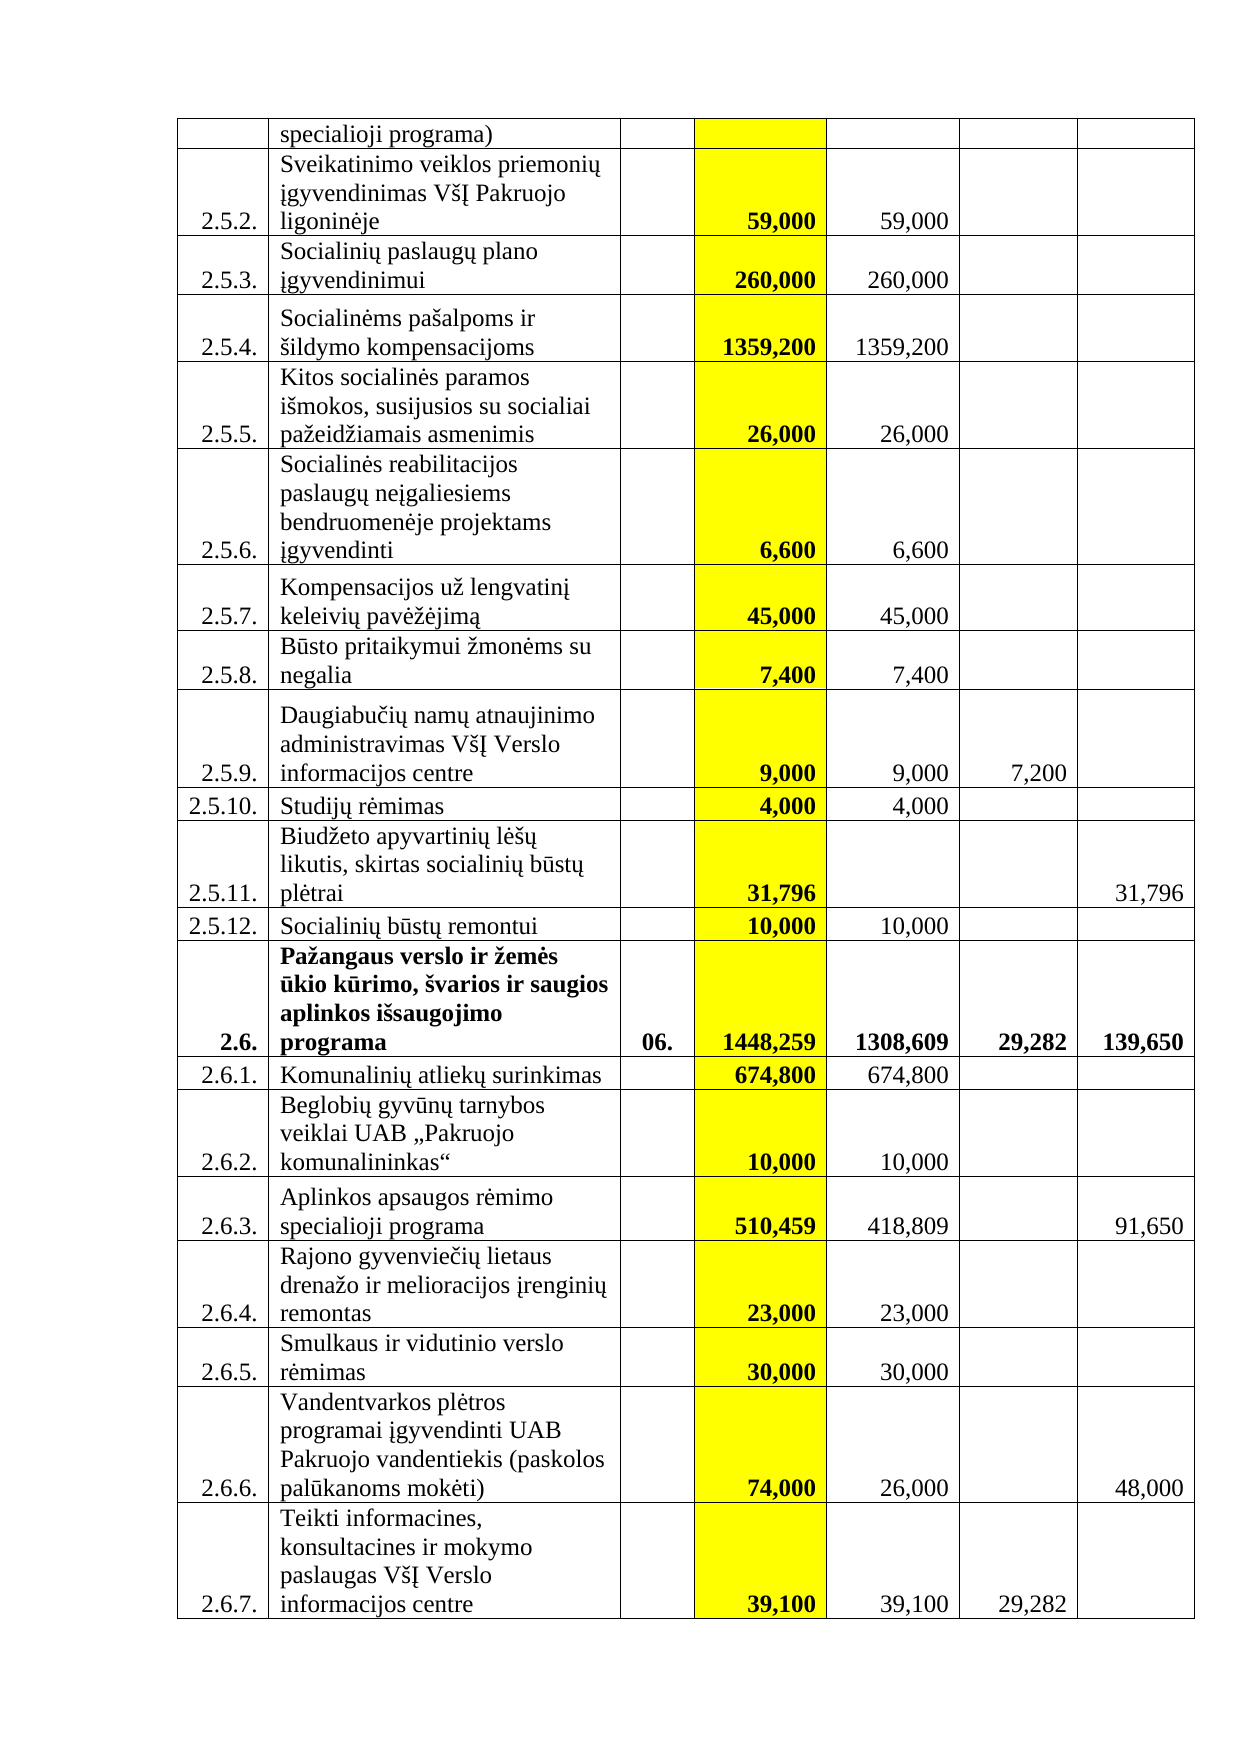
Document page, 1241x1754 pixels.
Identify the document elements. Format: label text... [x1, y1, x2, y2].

table_cell 91,650 [1078, 1177, 1194, 1240]
table_cell 2.5.5. [178, 362, 268, 448]
table_cell Socialinių būstų remontui [269, 908, 620, 940]
table_cell 10,000 [695, 1090, 826, 1176]
table_cell Vandentvarkos plėtros programai įgyvendinti UAB Pakruojo vandentiekis (paskolos palūkanoms mokėti) [269, 1387, 620, 1502]
table_cell 6,600 [827, 449, 959, 564]
table_cell specialioji programa) [269, 119, 620, 148]
table_cell 10,000 [695, 908, 826, 940]
table_cell 510,459 [695, 1177, 826, 1240]
table_cell 260,000 [695, 236, 826, 294]
table_cell [621, 821, 694, 907]
table_cell [1078, 236, 1194, 294]
table_cell [621, 1328, 694, 1386]
table_cell Komunalinių atliekų surinkimas [269, 1057, 620, 1089]
table_cell 10,000 [827, 908, 959, 940]
table_cell Studijų rėmimas [269, 788, 620, 820]
table_cell Pažangaus verslo ir žemės ūkio kūrimo, švarios ir saugios aplinkos išsaugojimo programa [269, 941, 620, 1056]
table_cell [960, 565, 1077, 630]
table_cell 2.6.2. [178, 1090, 268, 1176]
table_cell 139,650 [1078, 941, 1194, 1056]
table_cell [621, 788, 694, 820]
table_cell 30,000 [827, 1328, 959, 1386]
table_cell [621, 449, 694, 564]
table_cell [621, 690, 694, 787]
table_cell 1359,200 [695, 295, 826, 361]
table_cell [960, 295, 1077, 361]
table_cell 2.5.3. [178, 236, 268, 294]
table_cell 10,000 [827, 1090, 959, 1176]
table_cell 2.6.3. [178, 1177, 268, 1240]
table_cell [960, 908, 1077, 940]
table_cell Sveikatinimo veiklos priemonių įgyvendinimas VšĮ Pakruojo ligoninėje [269, 149, 620, 235]
table_cell [1078, 788, 1194, 820]
table_cell Rajono gyvenviečių lietaus drenažo ir melioracijos įrenginių remontas [269, 1241, 620, 1327]
table_cell Socialinėms pašalpoms ir šildymo kompensacijoms [269, 295, 620, 361]
table_cell [1078, 690, 1194, 787]
table_cell Kitos socialinės paramos išmokos, susijusios su socialiai pažeidžiamais asmenimis [269, 362, 620, 448]
table_cell [960, 1387, 1077, 1502]
table_cell [960, 1241, 1077, 1327]
table_cell 29,282 [960, 1503, 1077, 1618]
table_cell Beglobių gyvūnų tarnybos veiklai UAB „Pakruojo komunalininkas“ [269, 1090, 620, 1176]
table_cell Kompensacijos už lengvatinį keleivių pavėžėjimą [269, 565, 620, 630]
table_cell [621, 1503, 694, 1618]
table_cell 2.6.1. [178, 1057, 268, 1089]
table_cell 06. [621, 941, 694, 1056]
table_cell [621, 295, 694, 361]
table_cell 1308,609 [827, 941, 959, 1056]
table_cell [1078, 362, 1194, 448]
table_cell 45,000 [827, 565, 959, 630]
table_cell 4,000 [827, 788, 959, 820]
table_cell [960, 449, 1077, 564]
table_cell 2.6. [178, 941, 268, 1056]
table_cell 31,796 [1078, 821, 1194, 907]
table_cell 26,000 [827, 362, 959, 448]
table_cell [621, 631, 694, 688]
table_cell [1078, 565, 1194, 630]
table_cell [960, 1328, 1077, 1386]
table_cell [960, 788, 1077, 820]
table_cell 2.5.10. [178, 788, 268, 820]
table_cell 26,000 [827, 1387, 959, 1502]
table_cell 2.6.4. [178, 1241, 268, 1327]
table_cell 39,100 [827, 1503, 959, 1618]
table_cell 31,796 [695, 821, 826, 907]
table_cell 7,400 [827, 631, 959, 688]
table_cell [960, 119, 1077, 148]
table_cell 2.5.7. [178, 565, 268, 630]
table_cell [1078, 1328, 1194, 1386]
table_cell Socialinių paslaugų plano įgyvendinimui [269, 236, 620, 294]
table_cell Socialinės reabilitacijos paslaugų neįgaliesiems bendruomenėje projektams įgyvendinti [269, 449, 620, 564]
table_cell 74,000 [695, 1387, 826, 1502]
table_cell [960, 236, 1077, 294]
table_cell [960, 362, 1077, 448]
table_cell [1078, 295, 1194, 361]
table_cell 6,600 [695, 449, 826, 564]
table_cell [621, 236, 694, 294]
table_cell [1078, 149, 1194, 235]
table_cell [621, 565, 694, 630]
table_cell 2.5.4. [178, 295, 268, 361]
table_cell 674,800 [695, 1057, 826, 1089]
table_cell [1078, 1241, 1194, 1327]
table_cell [621, 1177, 694, 1240]
table_cell [621, 149, 694, 235]
table_cell [621, 362, 694, 448]
table_cell [621, 1241, 694, 1327]
table_cell Aplinkos apsaugos rėmimo specialioji programa [269, 1177, 620, 1240]
table_cell 1359,200 [827, 295, 959, 361]
table_cell [621, 1387, 694, 1502]
table_cell [1078, 1057, 1194, 1089]
table_cell 674,800 [827, 1057, 959, 1089]
table_cell 2.5.6. [178, 449, 268, 564]
table_cell 59,000 [695, 149, 826, 235]
table_cell 418,809 [827, 1177, 959, 1240]
table_cell 45,000 [695, 565, 826, 630]
table_cell 2.5.8. [178, 631, 268, 688]
table_cell 7,400 [695, 631, 826, 688]
table_cell [1078, 449, 1194, 564]
table_cell 2.5.9. [178, 690, 268, 787]
table_cell 9,000 [695, 690, 826, 787]
table_cell Smulkaus ir vidutinio verslo rėmimas [269, 1328, 620, 1386]
table_cell [1078, 119, 1194, 148]
table_cell Teikti informacines, konsultacines ir mokymo paslaugas VšĮ Verslo informacijos centre [269, 1503, 620, 1618]
table_cell 59,000 [827, 149, 959, 235]
table_cell [1078, 908, 1194, 940]
table_cell 48,000 [1078, 1387, 1194, 1502]
table_cell [695, 119, 826, 148]
table_cell [960, 1090, 1077, 1176]
table_cell [621, 1057, 694, 1089]
table_cell [621, 908, 694, 940]
table_cell [178, 119, 268, 148]
table_cell 23,000 [695, 1241, 826, 1327]
table_cell 2.5.11. [178, 821, 268, 907]
table_cell [960, 1057, 1077, 1089]
table_cell 7,200 [960, 690, 1077, 787]
table_cell 2.6.6. [178, 1387, 268, 1502]
table_cell [960, 821, 1077, 907]
table_cell [1078, 631, 1194, 688]
table_cell 30,000 [695, 1328, 826, 1386]
table_cell Būsto pritaikymui žmonėms su negalia [269, 631, 620, 688]
table_cell 260,000 [827, 236, 959, 294]
table_cell 29,282 [960, 941, 1077, 1056]
table_cell 4,000 [695, 788, 826, 820]
table_cell [960, 631, 1077, 688]
table_cell Daugiabučių namų atnaujinimo administravimas VšĮ Verslo informacijos centre [269, 690, 620, 787]
table_cell 2.5.12. [178, 908, 268, 940]
table_cell 2.5.2. [178, 149, 268, 235]
table_cell [1078, 1503, 1194, 1618]
table_cell 23,000 [827, 1241, 959, 1327]
table_cell 9,000 [827, 690, 959, 787]
table_cell 39,100 [695, 1503, 826, 1618]
table_cell [960, 149, 1077, 235]
table_cell [960, 1177, 1077, 1240]
table_cell 26,000 [695, 362, 826, 448]
table_cell [1078, 1090, 1194, 1176]
table_cell 1448,259 [695, 941, 826, 1056]
table_cell [621, 1090, 694, 1176]
table_cell Biudžeto apyvartinių lėšų likutis, skirtas socialinių būstų plėtrai [269, 821, 620, 907]
table_cell 2.6.5. [178, 1328, 268, 1386]
table_cell 2.6.7. [178, 1503, 268, 1618]
table_cell [621, 119, 694, 148]
table_cell [827, 119, 959, 148]
table_cell [827, 821, 959, 907]
